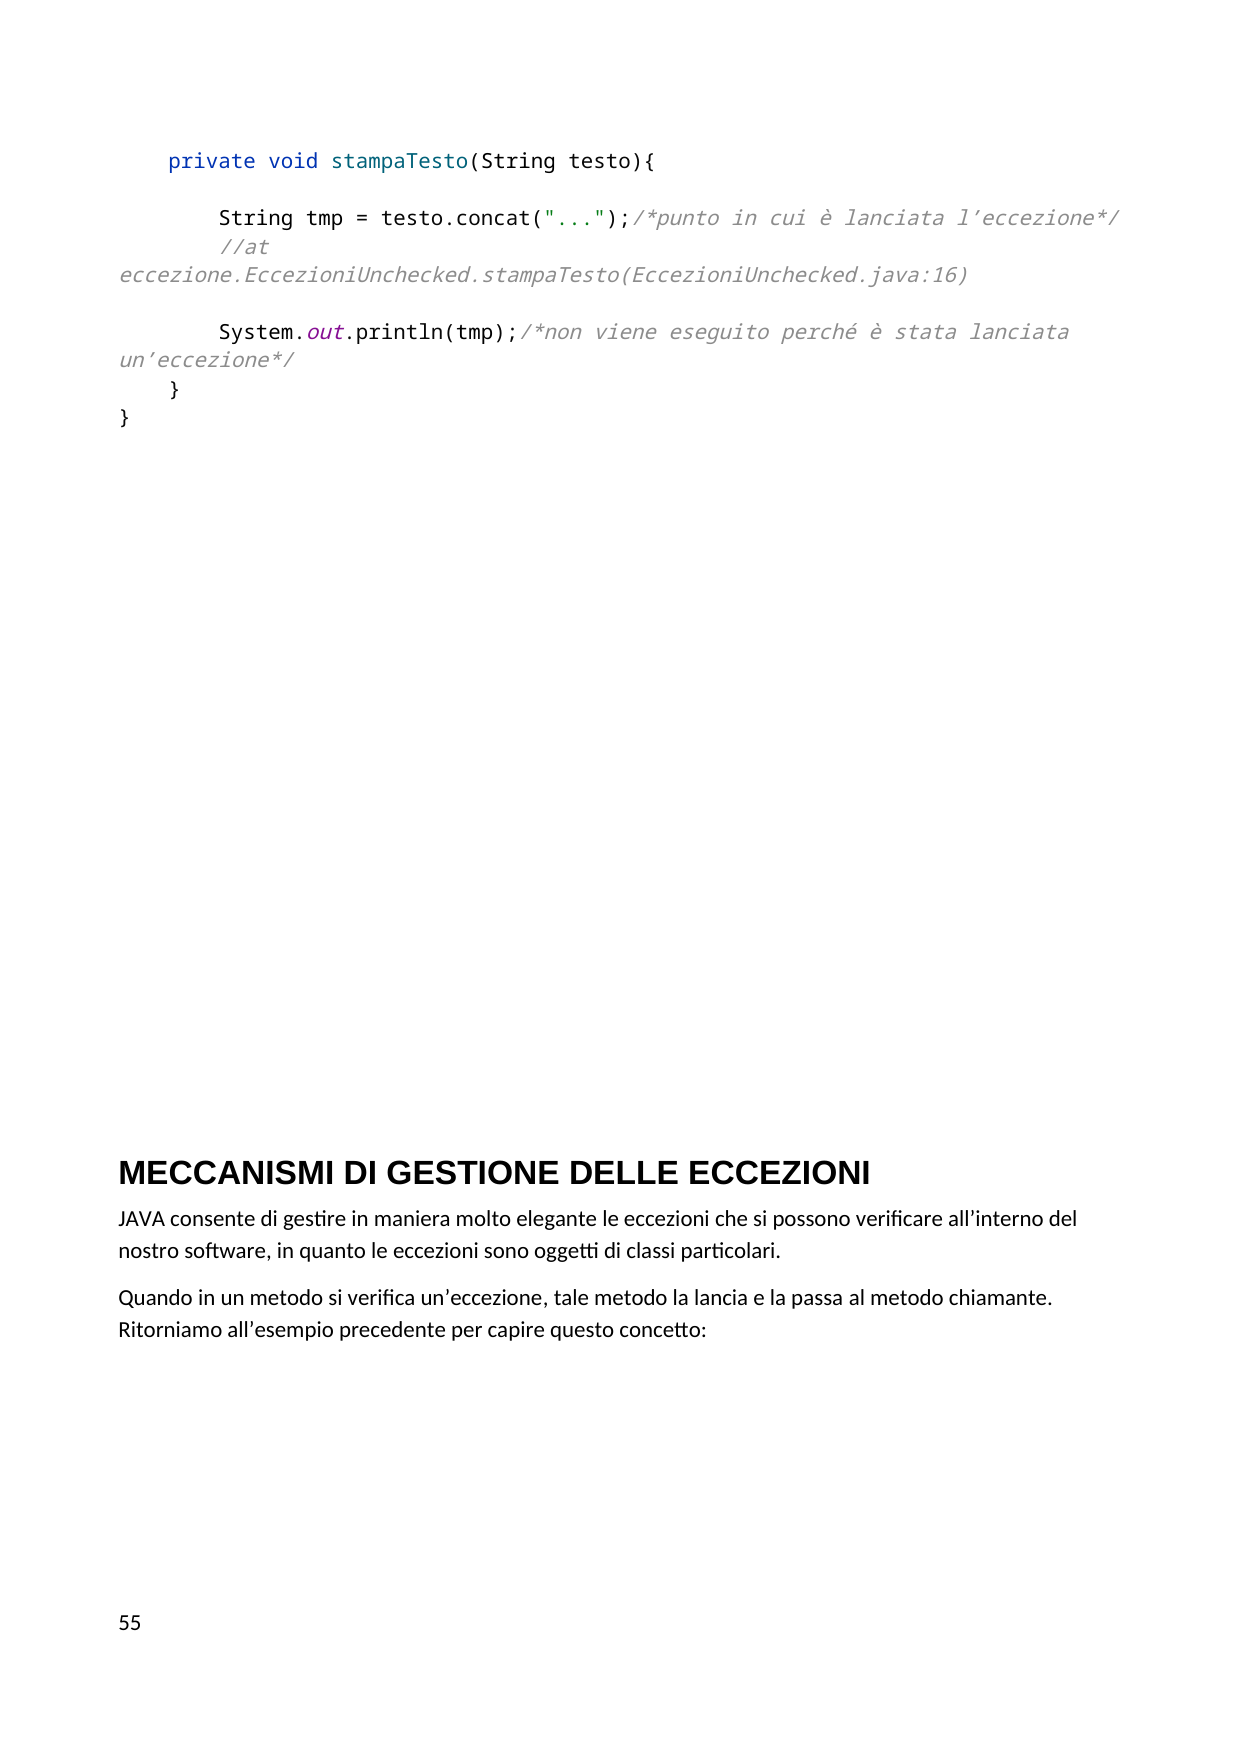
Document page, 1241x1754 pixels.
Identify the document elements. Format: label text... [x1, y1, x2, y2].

subtitle MECCANISMI DI GESTIONE DELLE ECCEZIONI [118, 1153, 1122, 1191]
text private void stampaTesto(String testo){ String tmp = testo.concat("...");/*punto in cui è lanciata l’eccezione*/ //at eccezione.EccezioniUnchecked.stampaTesto(EccezioniUnchecked.java:16) System.out.println(tmp);/*non viene eseguito perché è stata lanciata un’eccezione*/ } } [118, 118, 1122, 431]
text Quando in un metodo si verifica un’eccezione, tale metodo la lancia e la passa al metodo chiamante. Ritorniamo all’esempio precedente per capire questo concetto: [118, 1283, 1122, 1343]
text JAVA consente di gestire in maniera molto elegante le eccezioni che si possono verificare all’interno del nostro software, in quanto le eccezioni sono oggetti di classi particolari. [118, 1204, 1122, 1264]
